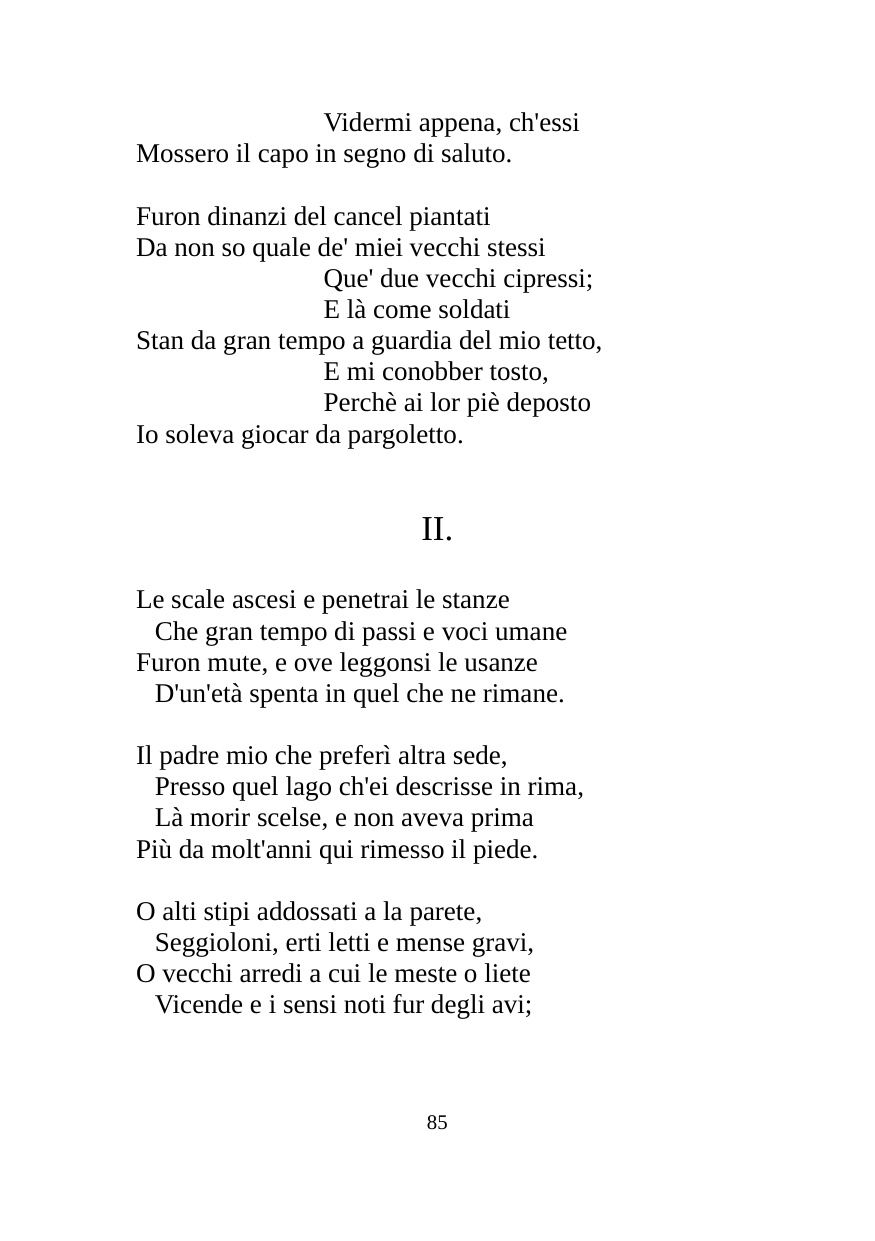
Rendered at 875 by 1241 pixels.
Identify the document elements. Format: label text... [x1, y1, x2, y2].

text Che gran tempo di passi e voci umane [125, 615, 768, 646]
text E là come soldati [294, 293, 768, 324]
text Perchè ai lor piè deposto [294, 387, 768, 418]
text Mossero il capo in segno di saluto. [106, 137, 768, 168]
text Stan da gran tempo a guardia del mio tetto, [106, 324, 768, 355]
text Presso quel lago ch'ei descrisse in rima, [125, 770, 768, 802]
text Vicende e i sensi noti fur degli avi; [125, 988, 768, 1019]
text O alti stipi addossati a la parete, [106, 895, 768, 926]
text Io soleva giocar da pargoletto. [106, 418, 768, 449]
text O vecchi arredi a cui le meste o liete [106, 957, 768, 988]
text Vidermi appena, ch'essi [294, 106, 768, 137]
text Que' due vecchi cipressi; [294, 262, 768, 293]
text E mi conobber tosto, [294, 355, 768, 387]
subtitle II. [106, 508, 768, 548]
text Da non so quale de' miei vecchi stessi [106, 231, 768, 262]
text Furon dinanzi del cancel piantati [106, 200, 768, 231]
text Furon mute, e ove leggonsi le usanze [106, 646, 768, 677]
text Là morir scelse, e non aveva prima [125, 802, 768, 833]
text D'un'età spenta in quel che ne rimane. [125, 677, 768, 708]
text Il padre mio che preferì altra sede, [106, 739, 768, 770]
text Più da molt'anni qui rimesso il piede. [106, 833, 768, 864]
text Le scale ascesi e penetrai le stanze [106, 583, 768, 615]
text Seggioloni, erti letti e mense gravi, [125, 926, 768, 957]
